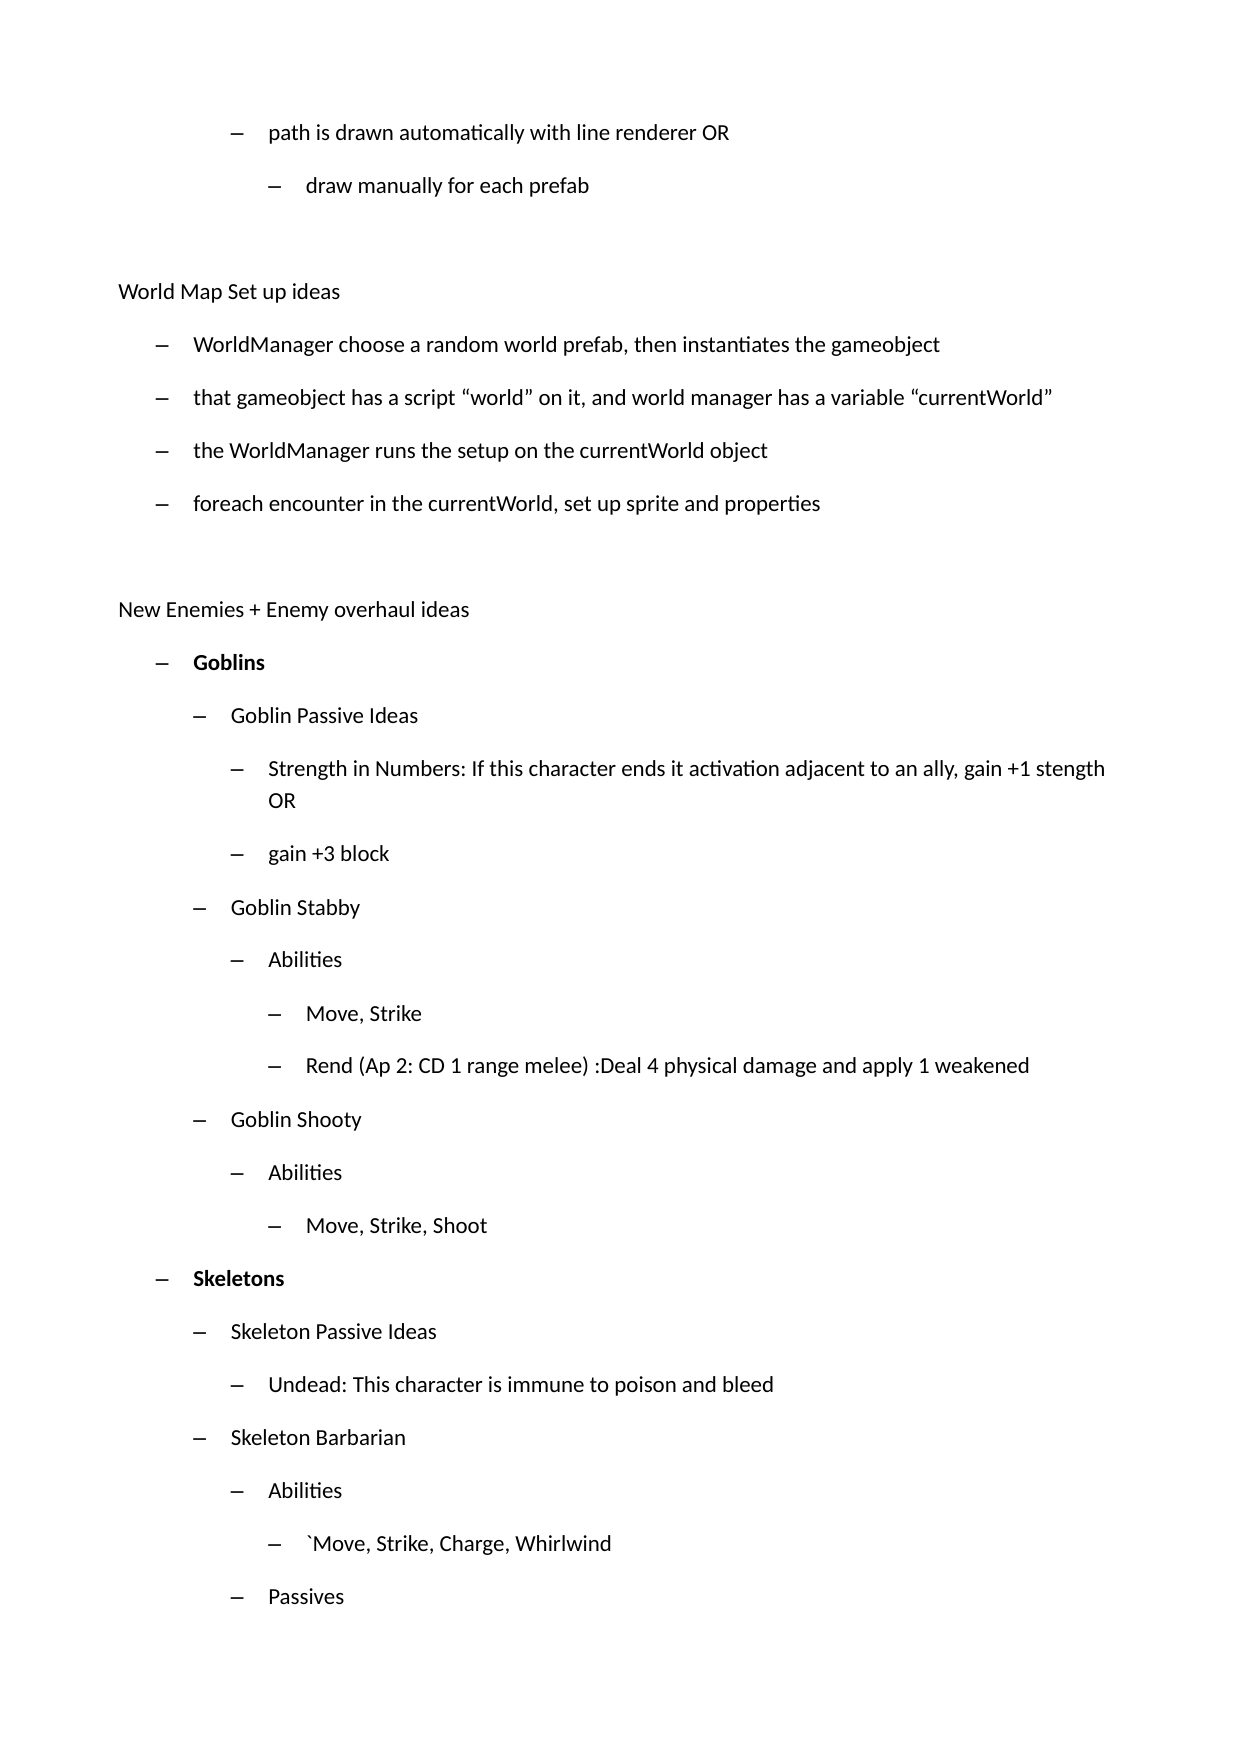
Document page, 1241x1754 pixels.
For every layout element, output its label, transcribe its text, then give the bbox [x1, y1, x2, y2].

list Skeletons [156, 1264, 1122, 1292]
list path is drawn automatically with line renderer OR [231, 118, 1122, 146]
list WorldManager choose a random world prefab, then instantiates the gameobject [156, 330, 1122, 358]
list Abilities [231, 1476, 1122, 1504]
list Abilities [231, 1158, 1122, 1186]
list Passives [231, 1582, 1122, 1610]
list the WorldManager runs the setup on the currentWorld object [156, 436, 1122, 464]
list Rend (Ap 2: CD 1 range melee) :Deal 4 physical damage and apply 1 weakened [268, 1052, 1122, 1080]
list `Move, Strike, Charge, Whirlwind [268, 1529, 1122, 1557]
list Abilities [231, 946, 1122, 974]
list Goblin Passive Ideas [193, 701, 1122, 729]
list Goblin Shooty [193, 1105, 1122, 1133]
list foreach encounter in the currentWorld, set up sprite and properties [156, 489, 1122, 517]
list gain +3 block [231, 839, 1122, 868]
list Skeleton Barbarian [193, 1423, 1122, 1451]
list Undead: This character is immune to poison and bleed [231, 1370, 1122, 1398]
list Skeleton Passive Ideas [193, 1317, 1122, 1345]
list Goblins [156, 648, 1122, 676]
list Move, Strike [268, 999, 1122, 1027]
text World Map Set up ideas [118, 277, 1122, 305]
list Goblin Stabby [193, 893, 1122, 921]
text New Enemies + Enemy overhaul ideas [118, 595, 1122, 623]
list Move, Strike, Shoot [268, 1211, 1122, 1239]
list Strength in Numbers: If this character ends it activation adjacent to an ally, gain +1 stength OR [231, 754, 1122, 814]
list that gameobject has a script “world” on it, and world manager has a variable “currentWorld” [156, 383, 1122, 411]
list draw manually for each prefab [268, 171, 1122, 199]
